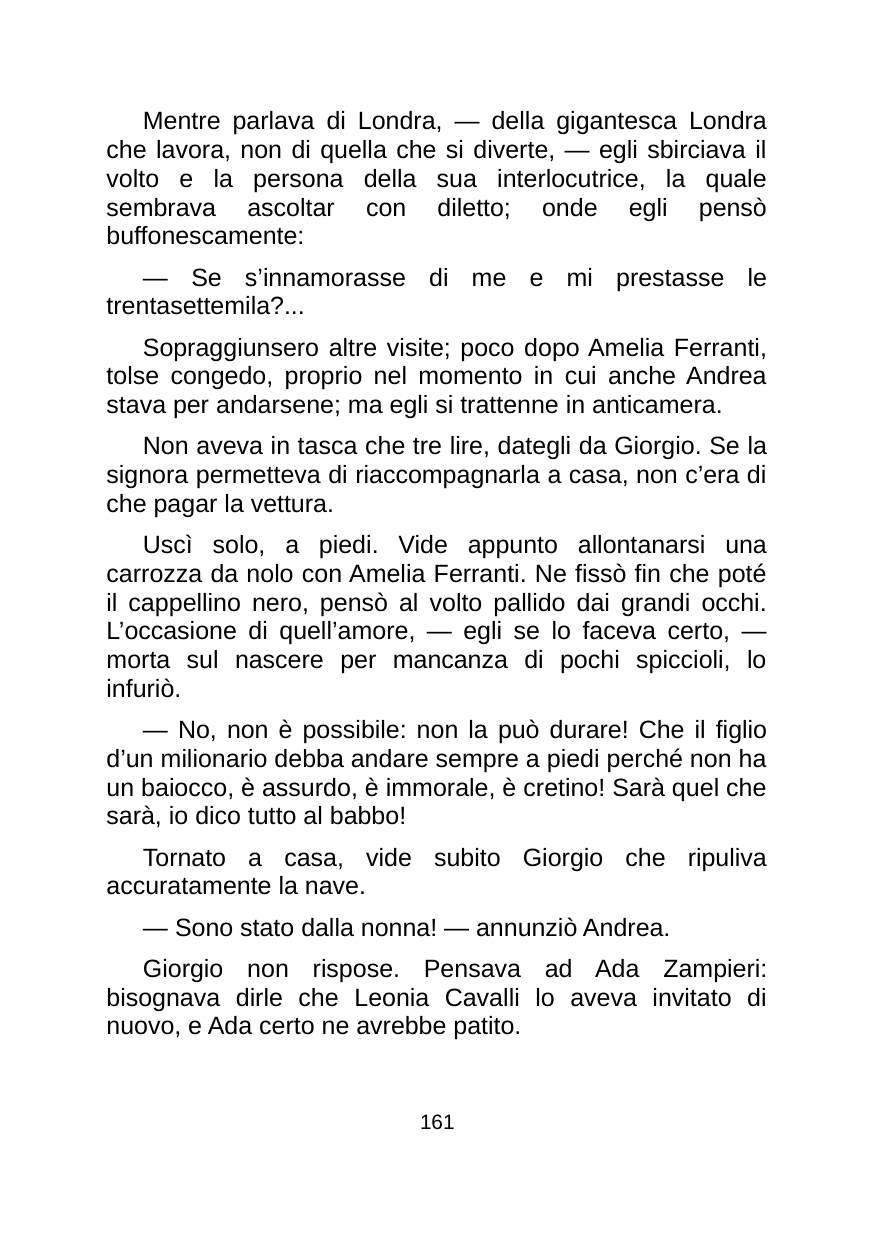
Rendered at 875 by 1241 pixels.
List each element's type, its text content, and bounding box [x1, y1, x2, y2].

text — Sono stato dalla nonna! — annunziò Andrea. [106, 912, 768, 941]
text Sopraggiunsero altre visite; poco dopo Amelia Ferranti, tolse congedo, proprio nel momento in cui anche Andrea stava per andarsene; ma egli si trattenne in anticamera. [106, 332, 768, 419]
text Uscì solo, a piedi. Vide appunto allontanarsi una carrozza da nolo con Amelia Ferranti. Ne fissò fin che poté il cappellino nero, pensò al volto pallido dai grandi occhi. L’occasione di quell’amore, — egli se lo faceva certo, — morta sul nascere per mancanza di pochi spiccioli, lo infuriò. [106, 530, 768, 702]
text — Se s’innamorasse di me e mi prestasse le trentasettemila?... [106, 262, 768, 320]
text — No, non è possibile: non la può durare! Che il figlio d’un milionario debba andare sempre a piedi perché non ha un baiocco, è assurdo, è immorale, è cretino! Sarà quel che sarà, io dico tutto al babbo! [106, 715, 768, 830]
text Tornato a casa, vide subito Giorgio che ripuliva accuratamente la nave. [106, 842, 768, 900]
text Non aveva in tasca che tre lire, dategli da Giorgio. Se la signora permetteva di riaccompagnarla a casa, non c’era di che pagar la vettura. [106, 431, 768, 517]
text Mentre parlava di Londra, — della gigantesca Londra che lavora, non di quella che si diverte, — egli sbirciava il volto e la persona della sua interlocutrice, la quale sembrava ascoltar con diletto; onde egli pensò buffonescamente: [106, 106, 768, 250]
text Giorgio non rispose. Pensava ad Ada Zampieri: bisognava dirle che Leonia Cavalli lo aveva invitato di nuovo, e Ada certo ne avrebbe patito. [106, 954, 768, 1040]
